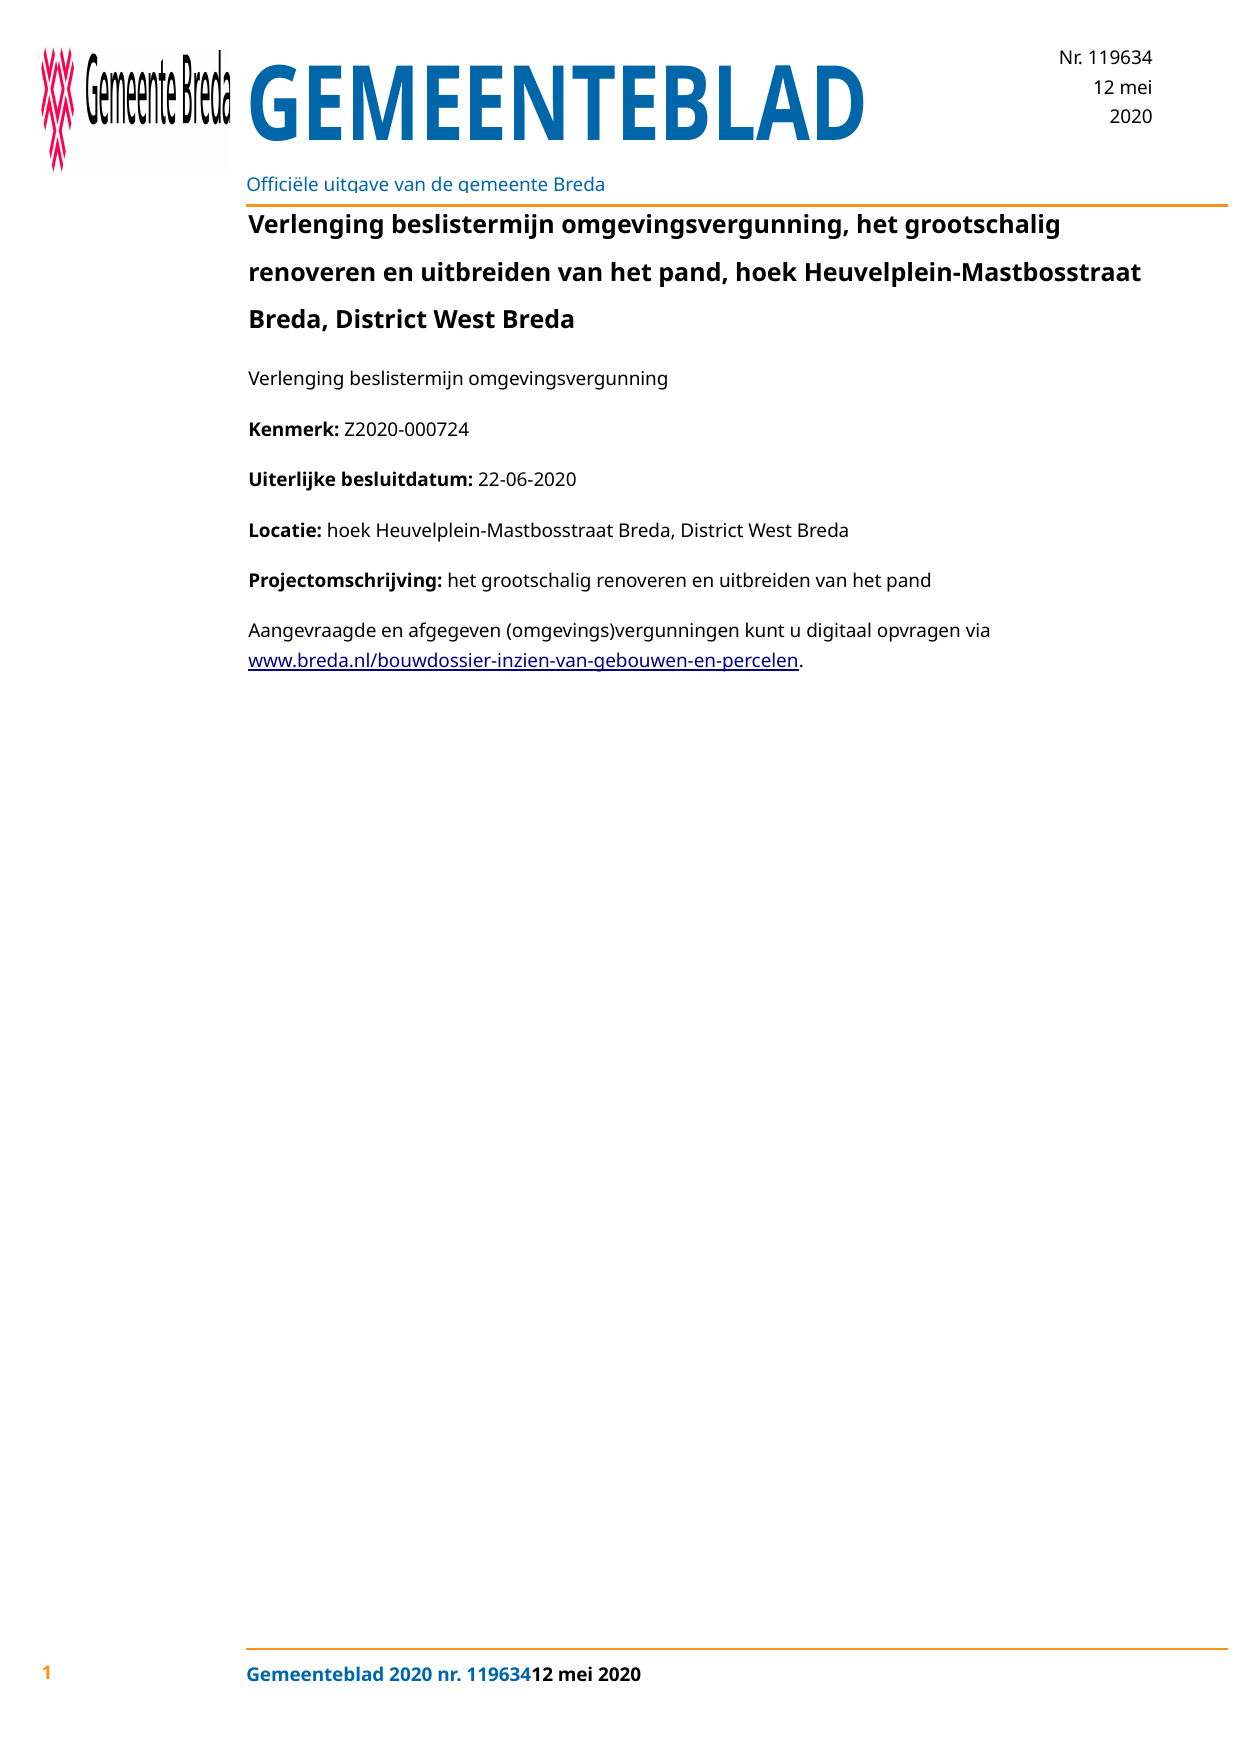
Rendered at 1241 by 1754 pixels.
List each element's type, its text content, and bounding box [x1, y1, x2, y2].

text Projectomschrijving: het grootschalig renoveren en uitbreiden van het pand [248, 567, 1152, 593]
text Kenmerk: Z2020-000724 [248, 416, 1152, 442]
text Uiterlijke besluitdatum: 22-06-2020 [248, 466, 1152, 492]
text Verlenging beslistermijn omgevingsvergunning [248, 366, 1152, 391]
text Verlenging beslistermijn omgevingsvergunning, het grootschalig renoveren en uitbreiden van het pand, hoek Heuvelplein-Mastbosstraat Breda, District West Breda [248, 207, 1152, 336]
text Aangevraagde en afgegeven (omgevings)vergunningen kunt u digitaal opvragen via www.breda.nl/bouwdossier-inzien-van-gebouwen-en-percelen. [248, 618, 1152, 673]
text Locatie: hoek Heuvelplein-Mastbosstraat Breda, District West Breda [248, 517, 1152, 542]
picture [41, 47, 231, 172]
